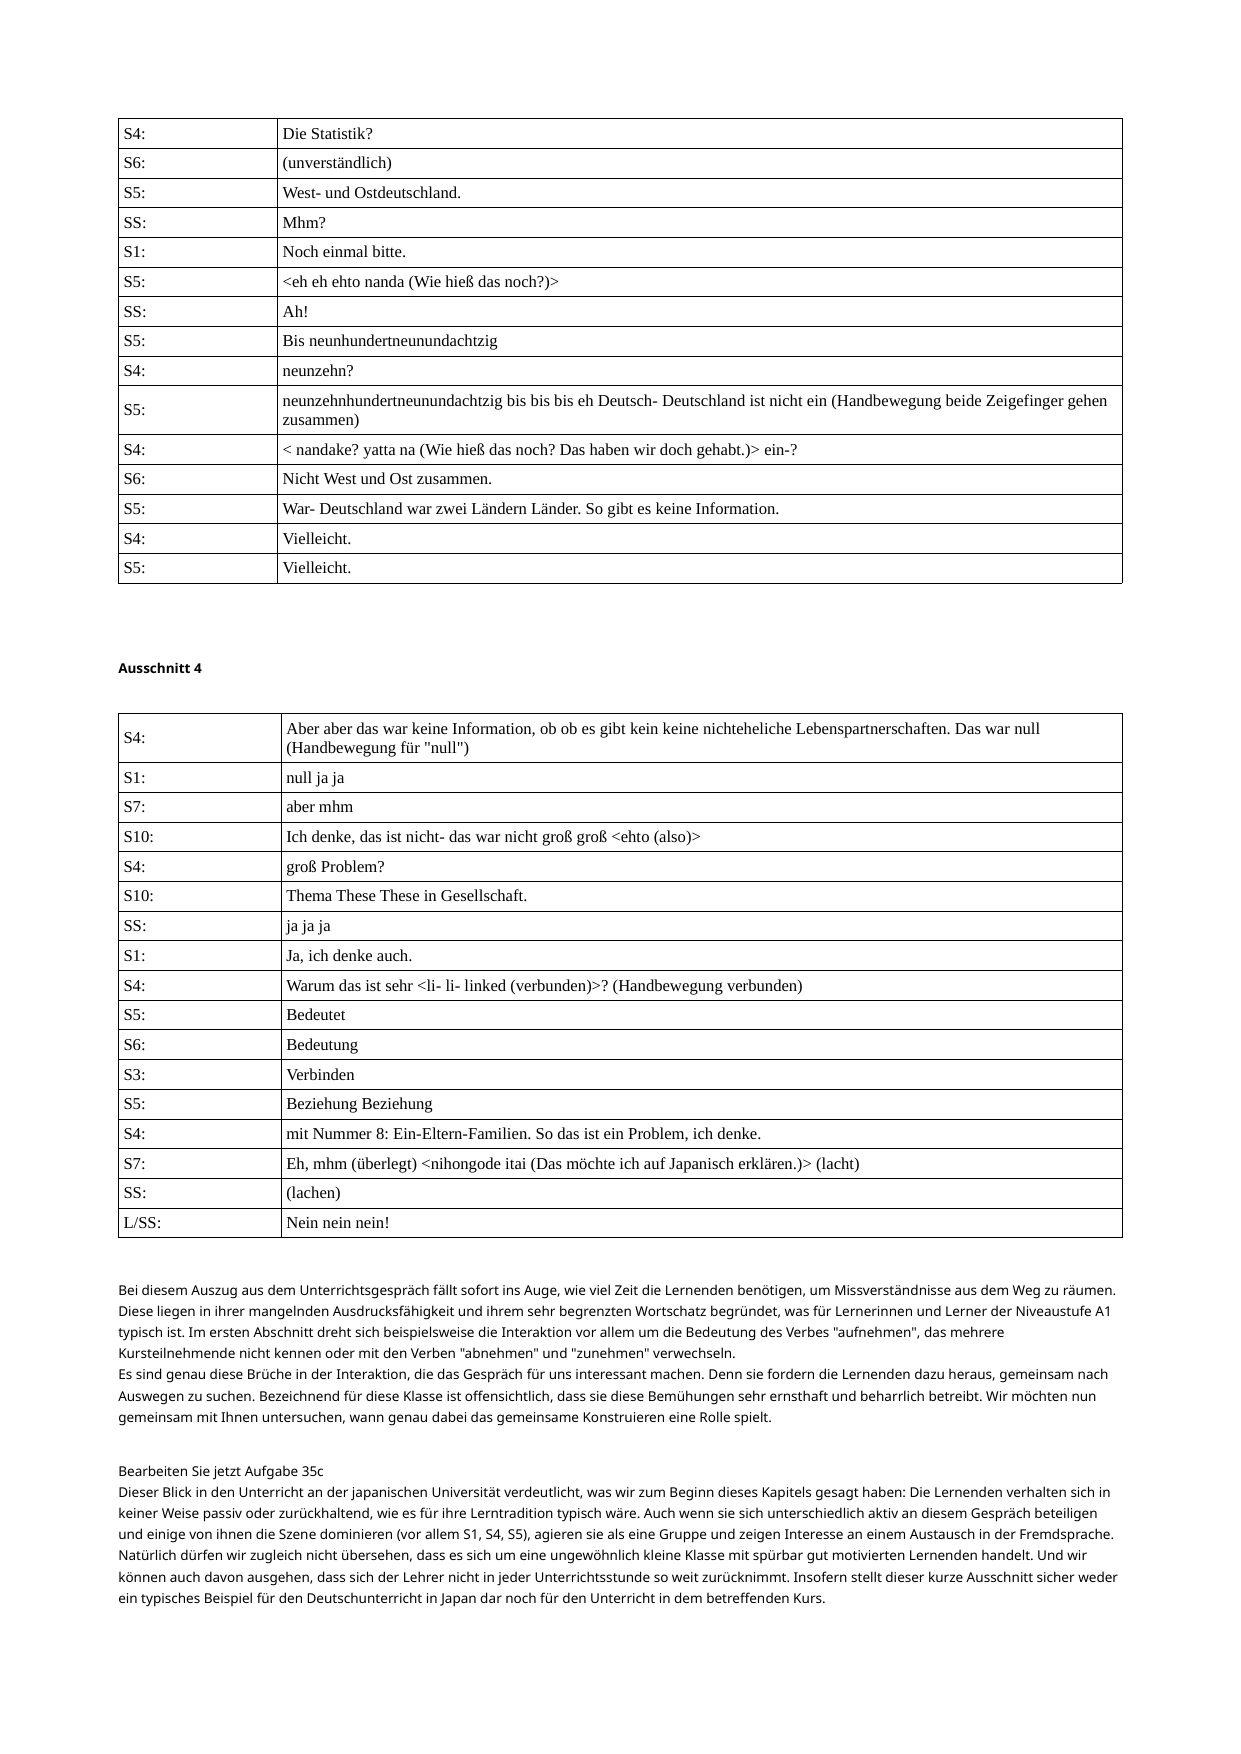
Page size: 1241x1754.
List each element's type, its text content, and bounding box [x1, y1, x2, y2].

table_cell S4: [119, 357, 277, 385]
table_cell S1: [119, 238, 277, 267]
table_cell Ja, ich denke auch. [282, 941, 1122, 970]
table_cell S4: [119, 524, 277, 553]
table_header S4: [119, 714, 281, 762]
table_cell Thema These These in Gesellschaft. [282, 882, 1122, 911]
table_cell S4: [119, 852, 281, 881]
table_cell Warum das ist sehr <li- li- linked (verbunden)>? (Handbewegung verbunden) [282, 971, 1122, 1000]
table_cell Bis neunhundertneunundachtzig [278, 327, 1122, 356]
table_cell Vielleicht. [278, 524, 1122, 553]
table_cell West- und Ostdeutschland. [278, 179, 1122, 207]
table_cell S7: [119, 1149, 281, 1178]
table_cell S5: [119, 1001, 281, 1029]
text Es sind genau diese Brüche in der Interaktion, die das Gespräch für uns interessant machen. Denn sie fordern die Lernenden dazu heraus, gemeinsam nach Auswegen zu suchen. Bezeichnend für diese Klasse ist offensichtlich, dass sie diese Bemühungen sehr ernsthaft und beharrlich betreibt. Wir möchten nun gemeinsam mit Ihnen untersuchen, wann genau dabei das gemeinsame Konstruieren eine Rolle spielt. [118, 1365, 1122, 1426]
table_cell Ah! [278, 297, 1122, 326]
table_cell Nein nein nein! [282, 1209, 1122, 1237]
text Bei diesem Auszug aus dem Unterrichtsgespräch fällt sofort ins Auge, wie viel Zeit die Lernenden benötigen, um Missverständnisse aus dem Weg zu räumen. Diese liegen in ihrer mangelnden Ausdrucksfähigkeit und ihrem sehr begrenzten Wortschatz begründet, was für Lernerinnen und Lerner der Niveaustufe A1 typisch ist. Im ersten Abschnitt dreht sich beispielsweise die Interaktion vor allem um die Bedeutung des Verbes "aufnehmen", das mehrere Kursteilnehmende nicht kennen oder mit den Verben "abnehmen" und "zunehmen" verwechseln. [118, 1281, 1122, 1363]
table_cell S5: [119, 1090, 281, 1118]
text Ausschnitt 4 [118, 659, 1122, 678]
table_cell S4: [119, 971, 281, 1000]
text Dieser Blick in den Unterricht an der japanischen Universität verdeutlicht, was wir zum Beginn dieses Kapitels gesagt haben: Die Lernenden verhalten sich in keiner Weise passiv oder zurückhaltend, wie es für ihre Lerntradition typisch wäre. Auch wenn sie sich unterschiedlich aktiv an diesem Gespräch beteiligen und einige von ihnen die Szene dominieren (vor allem S1, S4, S5), agieren sie als eine Gruppe und zeigen Interesse an einem Austausch in der Fremdsprache. Natürlich dürfen wir zugleich nicht übersehen, dass es sich um eine ungewöhnlich kleine Klasse mit spürbar gut motivierten Lernenden handelt. Und wir können auch davon ausgehen, dass sich der Lehrer nicht in jeder Unterrichtsstunde so weit zurücknimmt. Insofern stellt dieser kurze Ausschnitt sicher weder ein typisches Beispiel für den Deutschunterricht in Japan dar noch für den Unterricht in dem betreffenden Kurs. [118, 1483, 1122, 1607]
table_cell S10: [119, 882, 281, 911]
table_cell Bedeutung [282, 1030, 1122, 1059]
table_cell S5: [119, 179, 277, 207]
table_cell Bedeutet [282, 1001, 1122, 1029]
table_cell neunzehn? [278, 357, 1122, 385]
table_cell S7: [119, 793, 281, 822]
table_cell SS: [119, 297, 277, 326]
table_cell ja ja ja [282, 912, 1122, 940]
table_cell S4: [119, 1120, 281, 1148]
table_cell (unverständlich) [278, 149, 1122, 177]
table_cell Die Statistik? [278, 119, 1122, 148]
table_cell null ja ja [282, 763, 1122, 792]
table_cell S5: [119, 495, 277, 523]
table_cell SS: [119, 208, 277, 237]
table_cell S4: [119, 119, 277, 148]
table_cell neunzehnhundertneunundachtzig bis bis bis eh Deutsch- Deutschland ist nicht ein (Handbewegung beide Zeigefinger gehen zusammen) [278, 386, 1122, 434]
table_cell < nandake? yatta na (Wie hieß das noch? Das haben wir doch gehabt.)> ein-? [278, 435, 1122, 464]
table_cell <eh eh ehto nanda (Wie hieß das noch?)> [278, 268, 1122, 296]
table_cell S6: [119, 465, 277, 493]
table_cell Ich denke, das ist nicht- das war nicht groß groß <ehto (also)> [282, 823, 1122, 851]
table_cell aber mhm [282, 793, 1122, 822]
table_cell Eh, mhm (überlegt) <nihongode itai (Das möchte ich auf Japanisch erklären.)> (lacht) [282, 1149, 1122, 1178]
table_cell SS: [119, 1179, 281, 1207]
table_cell S5: [119, 268, 277, 296]
table_cell SS: [119, 912, 281, 940]
table_cell S6: [119, 149, 277, 177]
table_cell S6: [119, 1030, 281, 1059]
table_cell S1: [119, 941, 281, 970]
table_cell groß Problem? [282, 852, 1122, 881]
table_cell Nicht West und Ost zusammen. [278, 465, 1122, 493]
table_cell S3: [119, 1060, 281, 1089]
table_header Aber aber das war keine Information, ob ob es gibt kein keine nichteheliche Lebenspartnerschaften. Das war null (Handbewegung für "null") [282, 714, 1122, 762]
table_cell S1: [119, 763, 281, 792]
table_cell Mhm? [278, 208, 1122, 237]
table_cell mit Nummer 8: Ein-Eltern-Familien. So das ist ein Problem, ich denke. [282, 1120, 1122, 1148]
table_cell Noch einmal bitte. [278, 238, 1122, 267]
table_cell L/SS: [119, 1209, 281, 1237]
table_cell S5: [119, 386, 277, 434]
table_cell Verbinden [282, 1060, 1122, 1089]
table_cell War- Deutschland war zwei Ländern Länder. So gibt es keine Information. [278, 495, 1122, 523]
text Bearbeiten Sie jetzt Aufgabe 35c [118, 1462, 1122, 1480]
table_cell S5: [119, 327, 277, 356]
table_cell S10: [119, 823, 281, 851]
table_cell S5: [119, 554, 277, 583]
table_cell Vielleicht. [278, 554, 1122, 583]
table_cell Beziehung Beziehung [282, 1090, 1122, 1118]
table_cell (lachen) [282, 1179, 1122, 1207]
table_cell S4: [119, 435, 277, 464]
